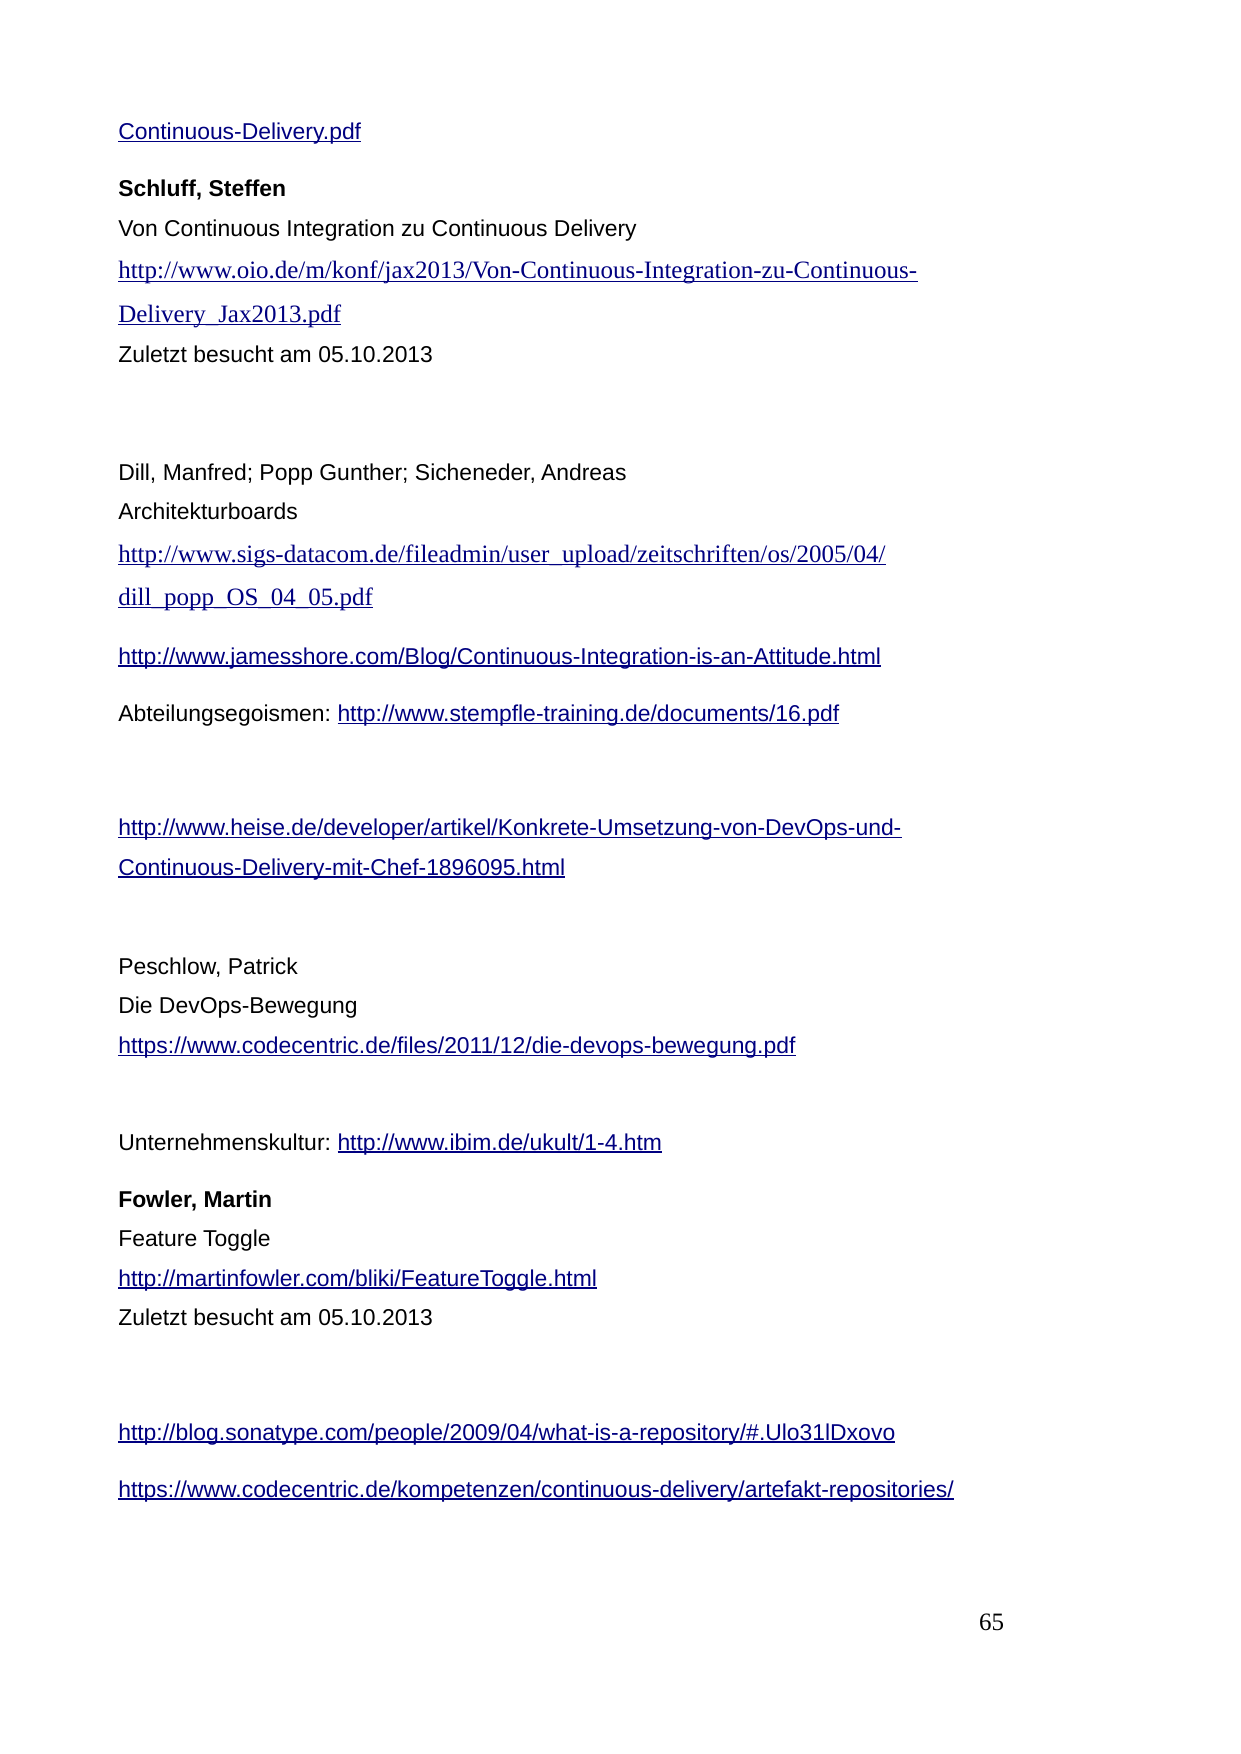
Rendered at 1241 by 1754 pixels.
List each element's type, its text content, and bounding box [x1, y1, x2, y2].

text https://www.codecentric.de/kompetenzen/continuous-delivery/artefakt-repositories/ [118, 1476, 1004, 1502]
text http://www.heise.de/developer/artikel/Konkrete-Umsetzung-von-DevOps-und-Continuous-Delivery-mit-Chef-1896095.html [118, 814, 1004, 880]
text Fowler, Martin Feature Toggle http://martinfowler.com/bliki/FeatureToggle.html Zuletzt besucht am 05.10.2013 [118, 1186, 1004, 1330]
text Peschlow, Patrick Die DevOps-Bewegung https://www.codecentric.de/files/2011/12/die-devops-bewegung.pdf [118, 911, 1004, 1058]
text Continuous-Delivery.pdf [118, 118, 1004, 144]
text Unternehmenskultur: http://www.ibim.de/ukult/1-4.htm [118, 1089, 1004, 1155]
text http://blog.sonatype.com/people/2009/04/what-is-a-repository/#.Ulo31lDxovo [118, 1418, 1004, 1445]
text Abteilungsegoismen: http://www.stempfle-training.de/documents/16.pdf [118, 700, 1004, 726]
text Schluff, Steffen Von Continuous Integration zu Continuous Delivery http://www.oio.de/m/konf/jax2013/Von-Continuous-Integration-zu-Continuous-Delivery_Jax2013.pdf Zuletzt besucht am 05.10.2013 [118, 175, 1004, 367]
text Dill, Manfred; Popp Gunther; Sicheneder, Andreas Architekturboards http://www.sigs-datacom.de/fileadmin/user_upload/zeitschriften/os/2005/04/dill_popp_OS_04_05.pdf [118, 458, 1004, 611]
text http://www.jamesshore.com/Blog/Continuous-Integration-is-an-Attitude.html [118, 643, 1004, 669]
